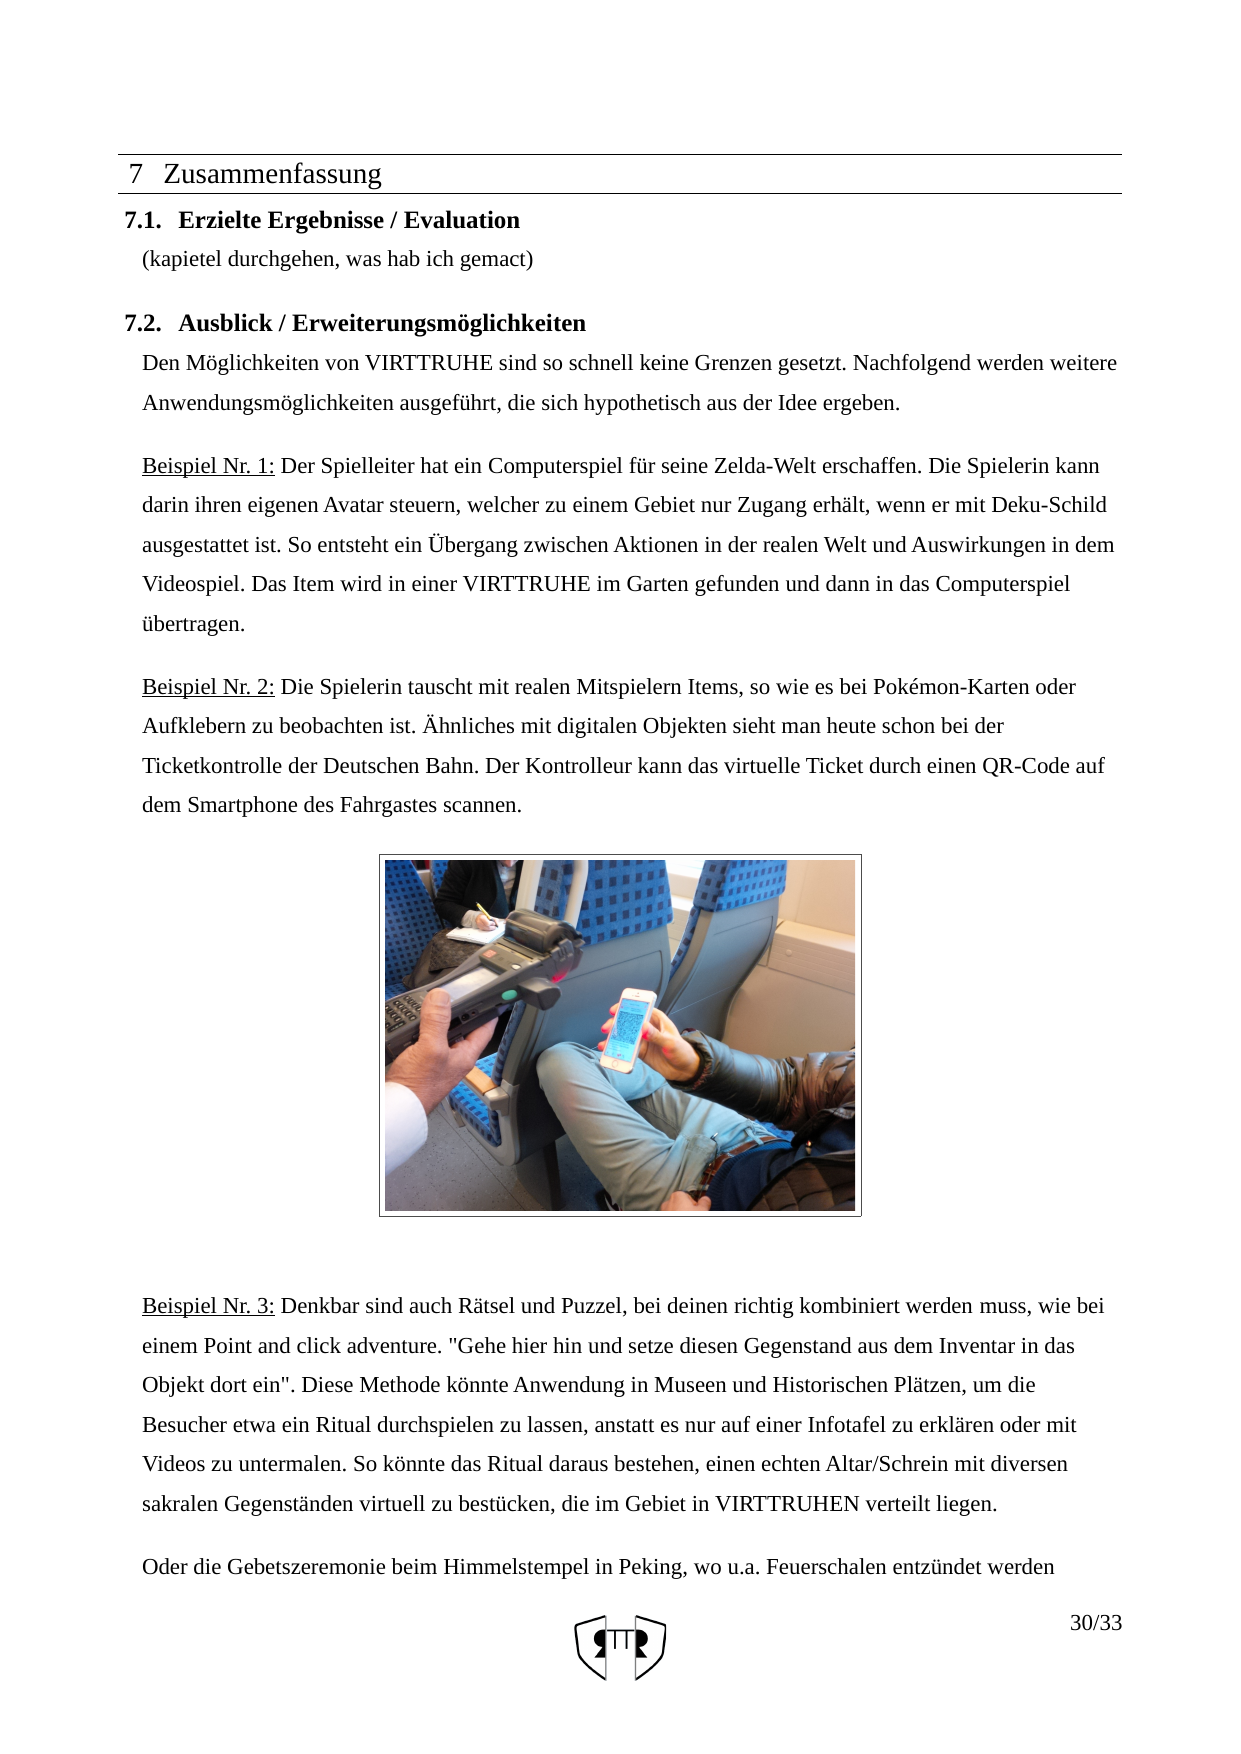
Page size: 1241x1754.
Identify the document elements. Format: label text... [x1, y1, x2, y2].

subtitle Ausblick / Erweiterungsmöglichkeiten [124, 308, 1122, 337]
text Oder die Gebetszeremonie beim Himmelstempel in Peking, wo u.a. Feuerschalen entzündet werden [142, 1553, 1122, 1579]
text Beispiel Nr. 2: Die Spielerin tauscht mit realen Mitspielern Items, so wie es bei Pokémon-Karten oder Aufklebern zu beobachten ist. Ähnliches mit digitalen Objekten sieht man heute schon bei der Ticketkontrolle der Deutschen Bahn. Der Kontrolleur kann das virtuelle Ticket durch einen QR-Code auf dem Smartphone des Fahrgastes scannen. [142, 673, 1122, 817]
picture [574, 1615, 667, 1681]
subtitle Zusammenfassung [118, 155, 1122, 193]
text Beispiel Nr. 3: Denkbar sind auch Rätsel und Puzzel, bei deinen richtig kombiniert werden muss, wie bei einem Point and click adventure. "Gehe hier hin und setze diesen Gegenstand aus dem Inventar in das Objekt dort ein". Diese Methode könnte Anwendung in Museen und Historischen Plätzen, um die Besucher etwa ein Ritual durchspielen zu lassen, anstatt es nur auf einer Infotafel zu erklären oder mit Videos zu untermalen. So könnte das Ritual daraus bestehen, einen echten Altar/Schrein mit diversen sakralen Gegenständen virtuell zu bestücken, die im Gebiet in VIRTTRUHEN verteilt liegen. [142, 1292, 1122, 1516]
text (kapietel durchgehen, was hab ich gemact) [142, 245, 1122, 272]
text Den Möglichkeiten von VIRTTRUHE sind so schnell keine Grenzen gesetzt. Nachfolgend werden weitere Anwendungsmöglichkeiten ausgeführt, die sich hypothetisch aus der Idee ergeben. [142, 349, 1122, 415]
picture [385, 860, 856, 1211]
text Beispiel Nr. 1: Der Spielleiter hat ein Computerspiel für seine Zelda-Welt erschaffen. Die Spielerin kann darin ihren eigenen Avatar steuern, welcher zu einem Gebiet nur Zugang erhält, wenn er mit Deku-Schild ausgestattet ist. So entsteht ein Übergang zwischen Aktionen in der realen Welt und Auswirkungen in dem Videospiel. Das Item wird in einer VIRTTRUHE im Garten gefunden und dann in das Computerspiel übertragen. [142, 452, 1122, 636]
subtitle Erzielte Ergebnisse / Evaluation [124, 205, 1122, 234]
